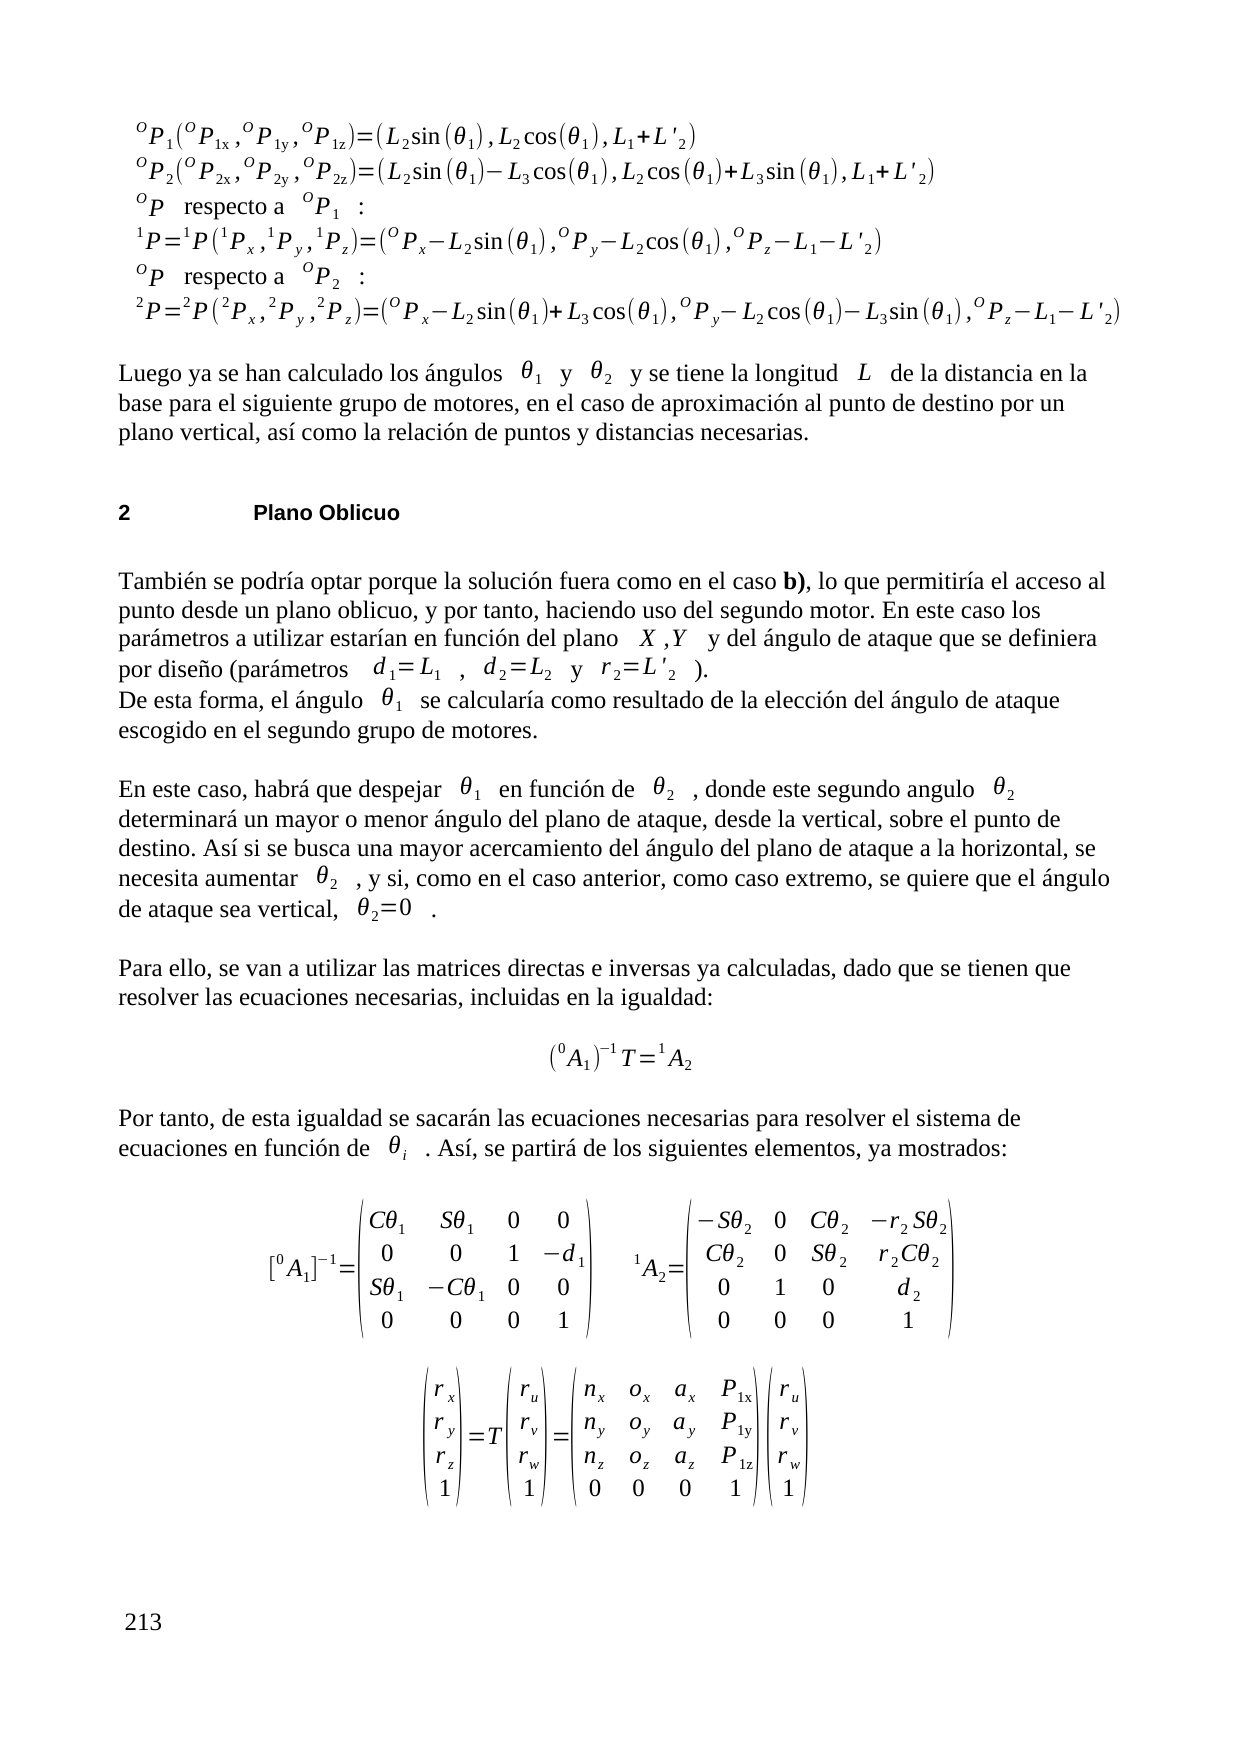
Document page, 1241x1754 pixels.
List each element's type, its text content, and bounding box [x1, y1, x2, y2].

subtitle Plano Oblicuo [118, 499, 1122, 525]
text Por tanto, de esta igualdad se sacarán las ecuaciones necesarias para resolver el sistema de ecuaciones en función de. Así, se partirá de los siguientes elementos, ya mostrados: [118, 1103, 1122, 1163]
text Para ello, se van a utilizar las matrices directas e inversas ya calculadas, dado que se tienen que resolver las ecuaciones necesarias, incluidas en la igualdad: [118, 953, 1122, 1011]
text En este caso, habrá que despejaren función de, donde este segundo angulodeterminará un mayor o menor ángulo del plano de ataque, desde la vertical, sobre el punto de destino. Así si se busca una mayor acercamiento del ángulo del plano de ataque a la horizontal, se necesita aumentar, y si, como en el caso anterior, como caso extremo, se quiere que el ángulo de ataque sea vertical,. [118, 773, 1122, 924]
text respecto a: [118, 258, 1122, 293]
text De esta forma, el ángulose calcularía como resultado de la elección del ángulo de ataque escogido en el segundo grupo de motores. [118, 684, 1122, 744]
text También se podría optar porque la solución fuera como en el caso b), lo que permitiría el acceso al punto desde un plano oblicuo, y por tanto, haciendo uso del segundo motor. En este caso los parámetros a utilizar estarían en función del planoy del ángulo de ataque que se definiera por diseño (parámetros ,y). [118, 566, 1122, 684]
text Luego ya se han calculado los ángulosyy se tiene la longitudde la distancia en la base para el siguiente grupo de motores, en el caso de aproximación al punto de destino por un plano vertical, así como la relación de puntos y distancias necesarias. [118, 357, 1122, 446]
text respecto a: [118, 188, 1122, 223]
